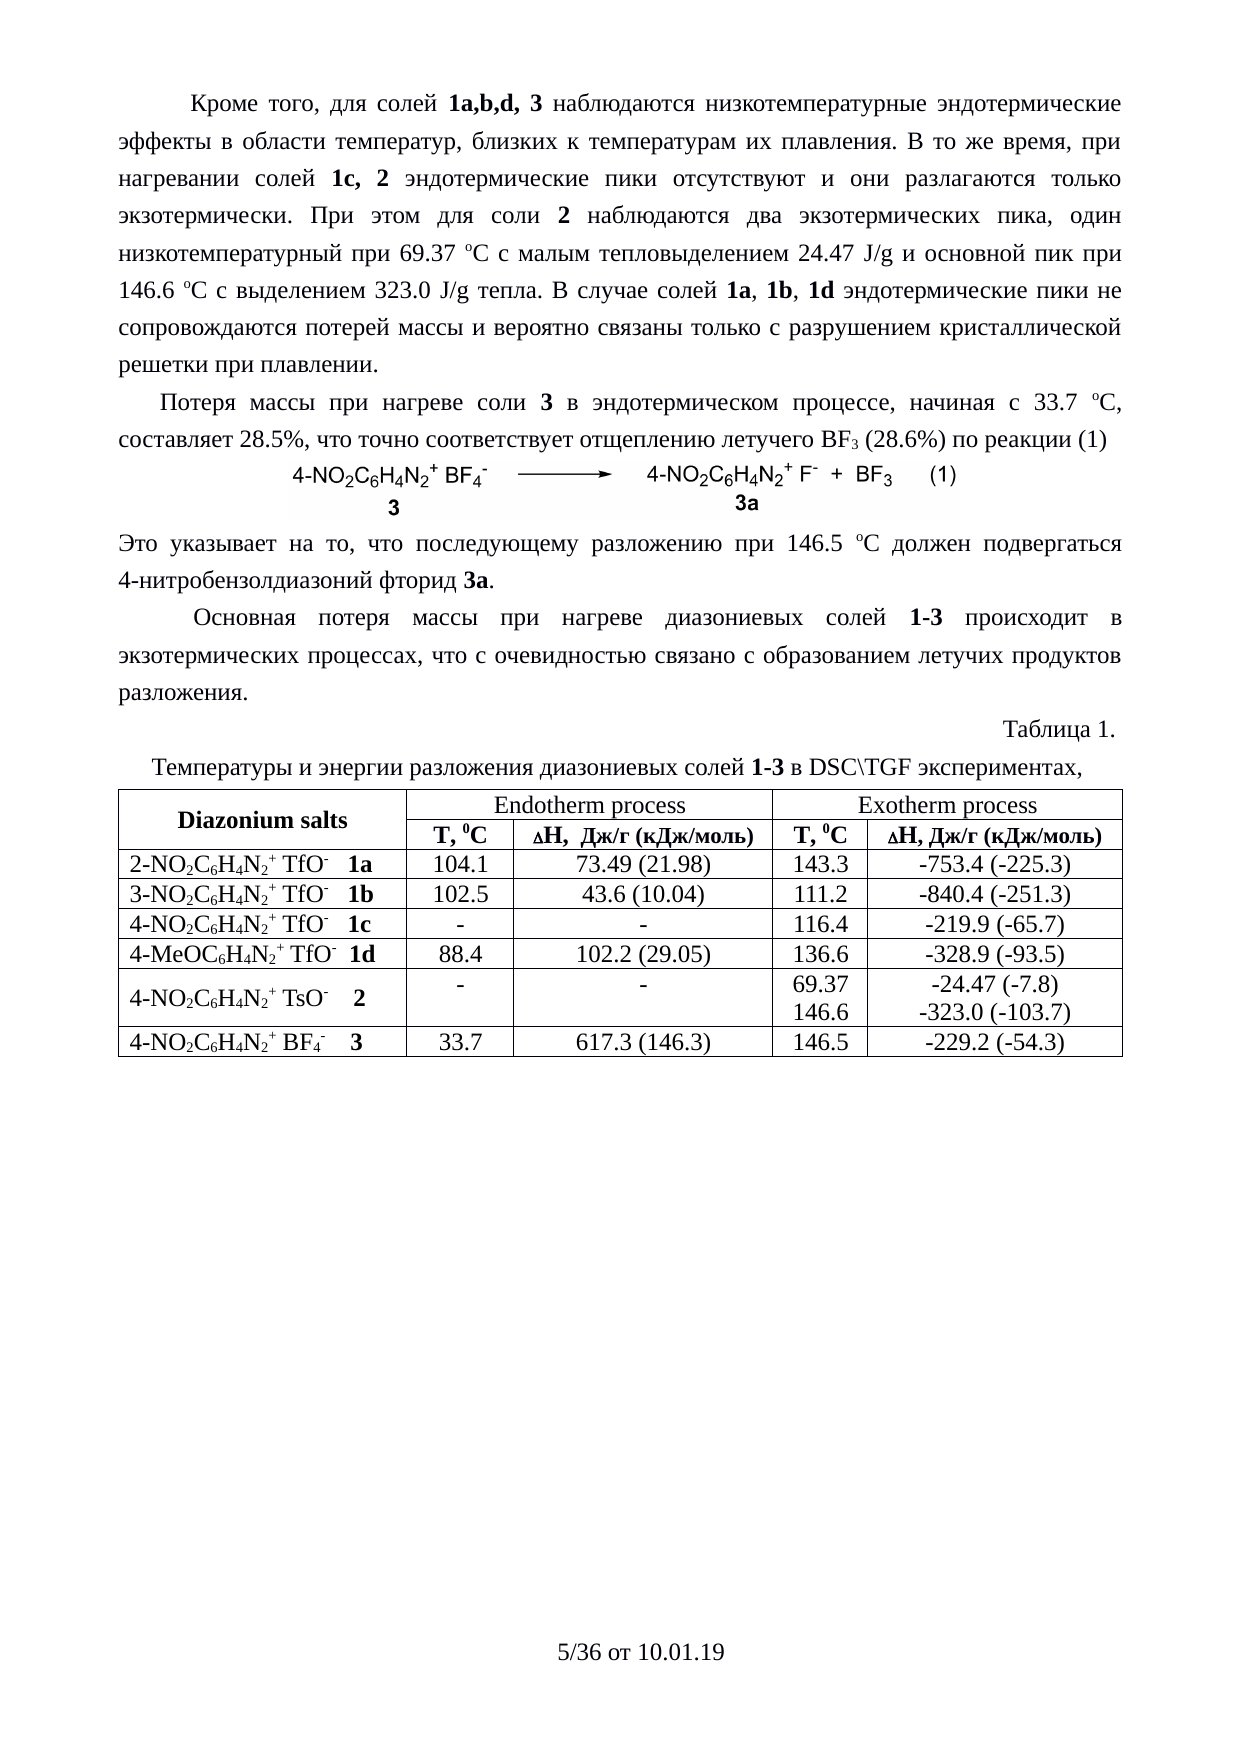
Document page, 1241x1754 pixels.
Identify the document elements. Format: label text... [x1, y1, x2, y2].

table_cell Т, 0C [407, 820, 513, 848]
table_cell 111.2 [773, 879, 867, 908]
table_cell 3-NO2С6H4N2+ TfO- 1b [119, 879, 406, 908]
table_cell 617.3 (146.3) [514, 1027, 772, 1056]
table_cell -229.2 (-54.3) [868, 1027, 1122, 1056]
text Таблица 1. [118, 714, 1122, 743]
table_cell -753.4 (-225.3) [868, 850, 1122, 878]
table_header Endotherm process [407, 790, 772, 819]
text Кроме того, для солей 1a,b,d, 3 наблюдаются низкотемпературные эндотермические эффекты в области температур, близких к температурам их плавления. В то же время, при нагревании солей 1c, 2 эндотермические пики отсутствуют и они разлагаются только экзотермически. При этом для соли 2 наблюдаются два экзотермических пика, один низкотемпературный при 69.37 оС с малым тепловыделением 24.47 J/g и основной пик при 146.6 оС с выделением 323.0 J/g тепла. В случае солей 1a, 1b, 1d эндотермические пики не сопровождаются потерей массы и вероятно связаны только с разрушением кристаллической решетки при плавлении. [118, 88, 1122, 378]
table_header Diazonium salts [119, 790, 406, 848]
table_cell -24.47 (-7.8) -323.0 (-103.7) [868, 969, 1122, 1026]
table_cell 146.5 [773, 1027, 867, 1056]
table_cell - [514, 969, 772, 1026]
table_cell 102.2 (29.05) [514, 939, 772, 968]
text Это указывает на то, что последующему разложению при 146.5 оС должен подвергаться 4‑нитробензолдиазоний фторид 3a. [118, 528, 1122, 594]
table_cell 88.4 [407, 939, 513, 968]
table_cell 4-NO2С6H4N2+ TsO- 2 [119, 969, 406, 1026]
table_cell 4-NO2С6H4N2+ TfO- 1c [119, 909, 406, 938]
table_cell 143.3 [773, 850, 867, 878]
table_cell 102.5 [407, 879, 513, 908]
table_cell Н, Дж/г (кДж/моль) [514, 820, 772, 848]
text Потеря массы при нагреве соли 3 в эндотермическом процессе, начиная с 33.7 оС, составляет 28.5%, что точно соответствует отщеплению летучего BF3 (28.6%) по реакции (1) [118, 387, 1122, 453]
table_cell Н, Дж/г (кДж/моль) [868, 820, 1122, 848]
table_cell -219.9 (-65.7) [868, 909, 1122, 938]
table_cell 116.4 [773, 909, 867, 938]
table_cell -840.4 (-251.3) [868, 879, 1122, 908]
table_cell 4-MeOС6H4N2+ TfO- 1d [119, 939, 406, 968]
table_cell 136.6 [773, 939, 867, 968]
table_cell 2-NO2С6H4N2+ TfO- 1a [119, 850, 406, 878]
table_cell - [514, 909, 772, 938]
text Температуры и энергии разложения диазониевых солей 1-3 в DSC\TGF экспериментах, [118, 752, 1122, 780]
table_header Exotherm process [773, 790, 1122, 819]
table_cell Т, 0C [773, 820, 867, 848]
table_cell -328.9 (-93.5) [868, 939, 1122, 968]
picture [287, 461, 959, 520]
table_cell 33.7 [407, 1027, 513, 1056]
table_cell 4-NO2С6H4N2+ BF4- 3 [119, 1027, 406, 1056]
table_cell 104.1 [407, 850, 513, 878]
table_cell 73.49 (21.98) [514, 850, 772, 878]
table_cell 43.6 (10.04) [514, 879, 772, 908]
table_cell - [407, 969, 513, 1026]
table_cell 69.37 146.6 [773, 969, 867, 1026]
table_cell - [407, 909, 513, 938]
text Основная потеря массы при нагреве диазониевых солей 1-3 происходит в экзотермических процессах, что с очевидностью связано с образованием летучих продуктов разложения. [118, 602, 1122, 706]
